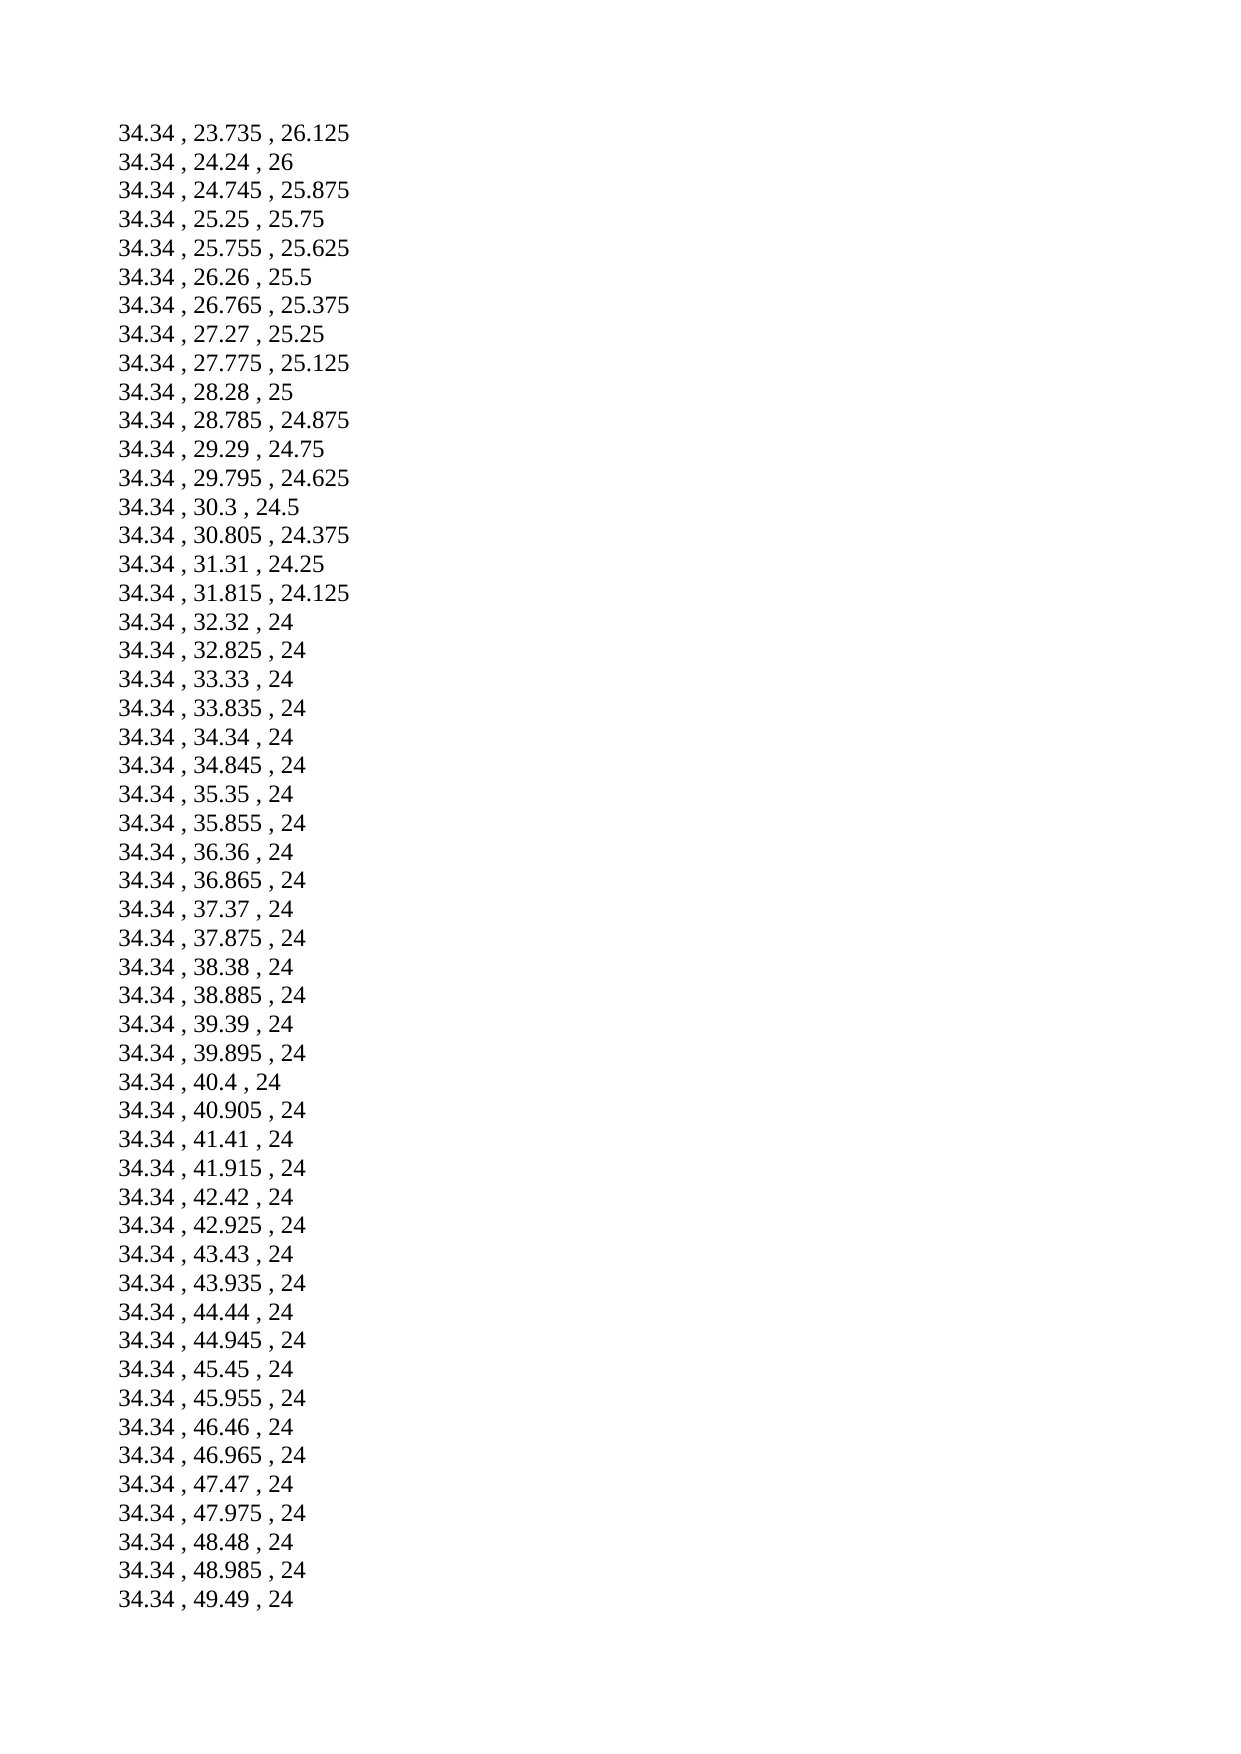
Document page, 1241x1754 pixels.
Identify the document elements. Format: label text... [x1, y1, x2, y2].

text 34.34 , 46.46 , 24 [118, 1412, 1122, 1441]
text 34.34 , 46.965 , 24 [118, 1441, 1122, 1469]
text 34.34 , 37.875 , 24 [118, 923, 1122, 952]
text 34.34 , 43.935 , 24 [118, 1268, 1122, 1297]
text 34.34 , 38.885 , 24 [118, 981, 1122, 1009]
text 34.34 , 27.27 , 25.25 [118, 319, 1122, 348]
text 34.34 , 36.36 , 24 [118, 837, 1122, 866]
text 34.34 , 34.34 , 24 [118, 722, 1122, 751]
text 34.34 , 40.905 , 24 [118, 1096, 1122, 1124]
text 34.34 , 35.855 , 24 [118, 808, 1122, 837]
text 34.34 , 47.975 , 24 [118, 1498, 1122, 1527]
text 34.34 , 39.895 , 24 [118, 1038, 1122, 1067]
text 34.34 , 31.31 , 24.25 [118, 549, 1122, 578]
text 34.34 , 30.805 , 24.375 [118, 521, 1122, 549]
text 34.34 , 39.39 , 24 [118, 1009, 1122, 1038]
text 34.34 , 24.745 , 25.875 [118, 176, 1122, 204]
text 34.34 , 30.3 , 24.5 [118, 492, 1122, 521]
text 34.34 , 49.49 , 24 [118, 1584, 1122, 1613]
text 34.34 , 29.795 , 24.625 [118, 463, 1122, 492]
text 34.34 , 32.825 , 24 [118, 636, 1122, 664]
text 34.34 , 31.815 , 24.125 [118, 578, 1122, 607]
text 34.34 , 45.45 , 24 [118, 1354, 1122, 1383]
text 34.34 , 44.945 , 24 [118, 1326, 1122, 1354]
text 34.34 , 33.33 , 24 [118, 664, 1122, 693]
text 34.34 , 40.4 , 24 [118, 1067, 1122, 1096]
text 34.34 , 48.985 , 24 [118, 1556, 1122, 1584]
text 34.34 , 33.835 , 24 [118, 693, 1122, 722]
text 34.34 , 24.24 , 26 [118, 147, 1122, 176]
text 34.34 , 27.775 , 25.125 [118, 348, 1122, 377]
text 34.34 , 42.42 , 24 [118, 1182, 1122, 1211]
text 34.34 , 41.41 , 24 [118, 1124, 1122, 1153]
text 34.34 , 25.25 , 25.75 [118, 204, 1122, 233]
text 34.34 , 48.48 , 24 [118, 1527, 1122, 1556]
text 34.34 , 28.785 , 24.875 [118, 406, 1122, 434]
text 34.34 , 43.43 , 24 [118, 1239, 1122, 1268]
text 34.34 , 34.845 , 24 [118, 751, 1122, 779]
text 34.34 , 38.38 , 24 [118, 952, 1122, 981]
text 34.34 , 47.47 , 24 [118, 1469, 1122, 1498]
text 34.34 , 41.915 , 24 [118, 1153, 1122, 1182]
text 34.34 , 28.28 , 25 [118, 377, 1122, 406]
text 34.34 , 45.955 , 24 [118, 1383, 1122, 1412]
text 34.34 , 35.35 , 24 [118, 779, 1122, 808]
text 34.34 , 44.44 , 24 [118, 1297, 1122, 1326]
text 34.34 , 25.755 , 25.625 [118, 233, 1122, 262]
text 34.34 , 42.925 , 24 [118, 1211, 1122, 1239]
text 34.34 , 26.765 , 25.375 [118, 291, 1122, 319]
text 34.34 , 32.32 , 24 [118, 607, 1122, 636]
text 34.34 , 36.865 , 24 [118, 866, 1122, 894]
text 34.34 , 29.29 , 24.75 [118, 434, 1122, 463]
text 34.34 , 23.735 , 26.125 [118, 118, 1122, 147]
text 34.34 , 26.26 , 25.5 [118, 262, 1122, 291]
text 34.34 , 37.37 , 24 [118, 894, 1122, 923]
